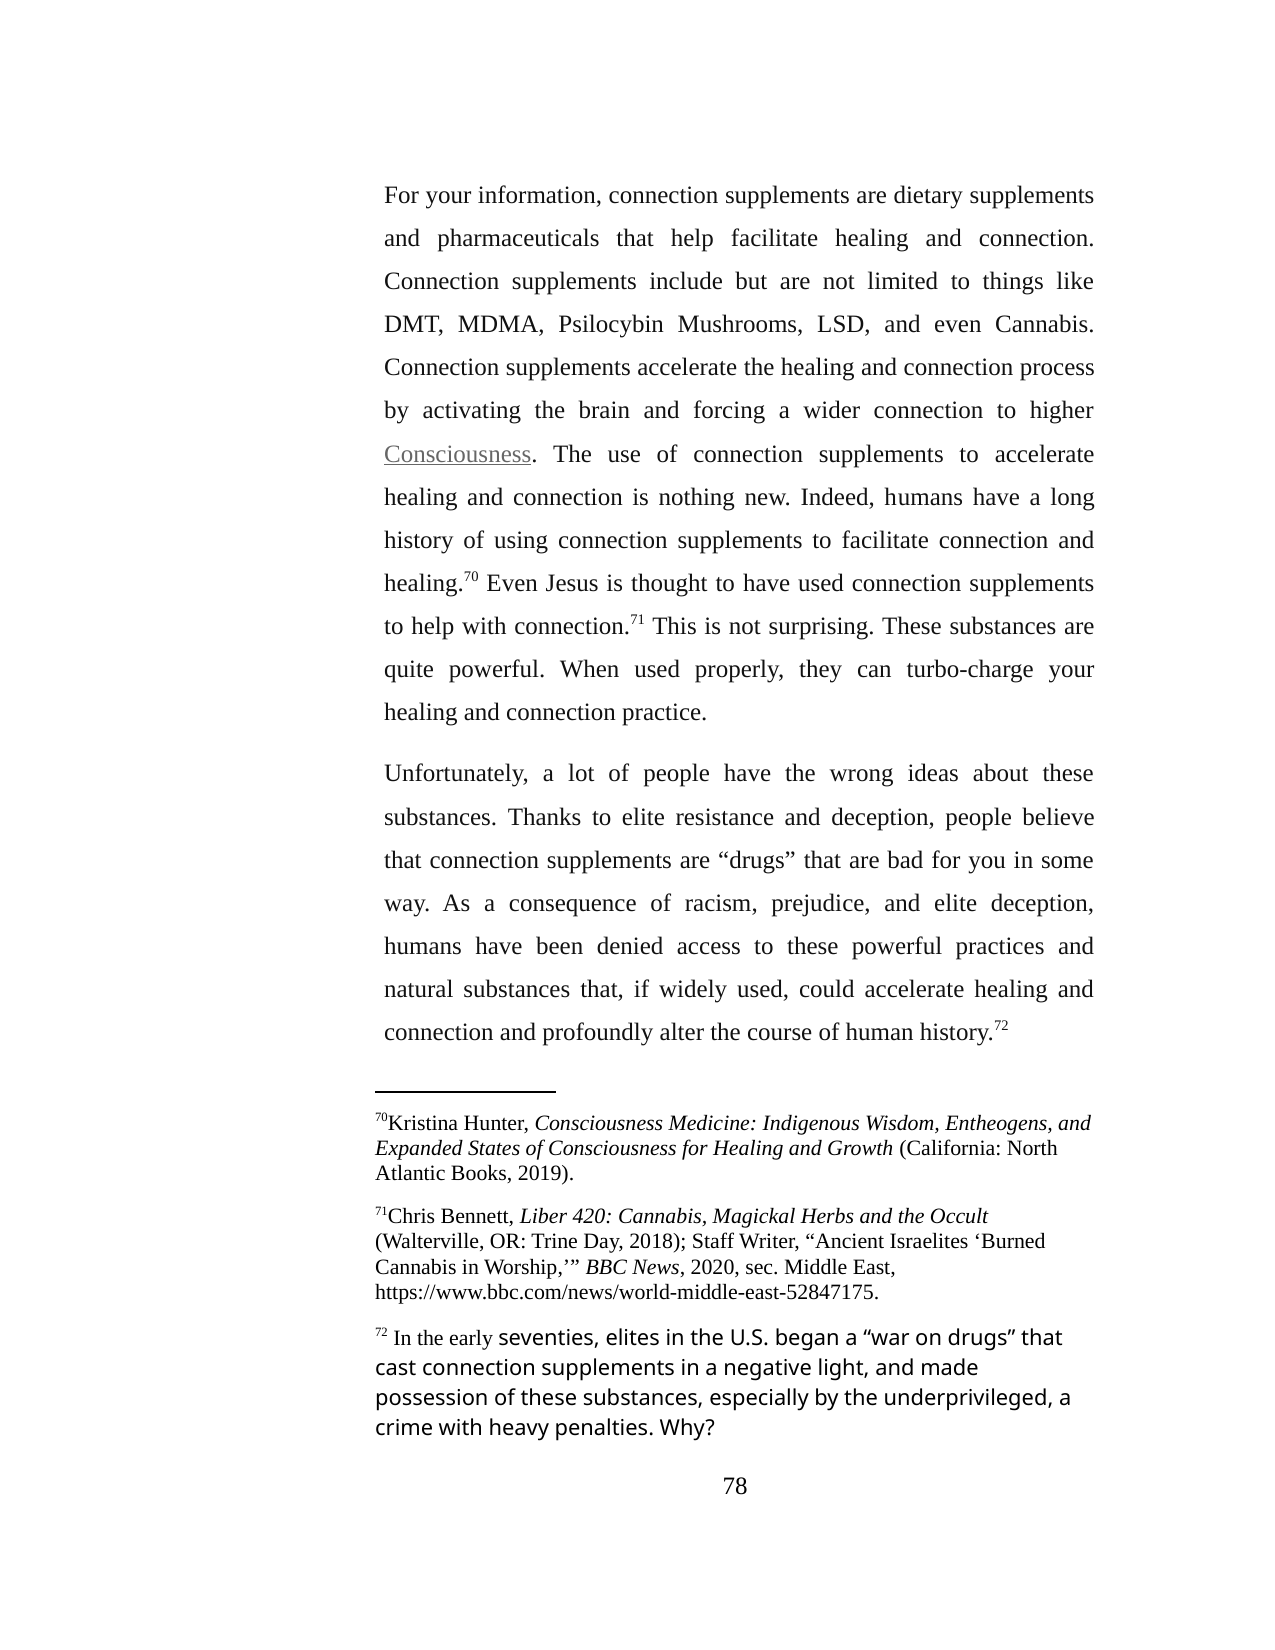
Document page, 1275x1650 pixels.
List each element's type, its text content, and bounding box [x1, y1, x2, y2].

text Unfortunately, a lot of people have the wrong ideas about these substances. Thanks to elite resistance and deception, people believe that connection supplements are “drugs” that are bad for you in some way. As a consequence of racism, prejudice, and elite deception, humans have been denied access to these powerful practices and natural substances that, if widely used, could accelerate healing and connection and profoundly alter the course of human history. [384, 758, 1095, 1046]
text Chris Bennett, Liber 420: Cannabis, Magickal Herbs and the Occult (Walterville, OR: Trine Day, 2018); Staff Writer, “Ancient Israelites ‘Burned Cannabis in Worship,’” BBC News, 2020, sec. Middle East, https://www.bbc.com/news/world-middle-east-52847175. [375, 1203, 1095, 1304]
text For your information, connection supplements are dietary supplements and pharmaceuticals that help facilitate healing and connection. Connection supplements include but are not limited to things like DMT, MDMA, Psilocybin Mushrooms, LSD, and even Cannabis. Connection supplements accelerate the healing and connection process by activating the brain and forcing a wider connection to higher Consciousness. The use of connection supplements to accelerate healing and connection is nothing new. Indeed, humans have a long history of using connection supplements to facilitate connection and healing. Even Jesus is thought to have used connection supplements to help with connection. This is not surprising. These substances are quite powerful. When used properly, they can turbo-charge your healing and connection practice. [384, 180, 1095, 726]
text In the early seventies, elites in the U.S. began a “war on drugs” that cast connection supplements in a negative light, and made possession of these substances, especially by the underprivileged, a crime with heavy penalties. Why? [375, 1322, 1095, 1441]
text Kristina Hunter, Consciousness Medicine: Indigenous Wisdom, Entheogens, and Expanded States of Consciousness for Healing and Growth (California: North Atlantic Books, 2019). [375, 1109, 1095, 1185]
